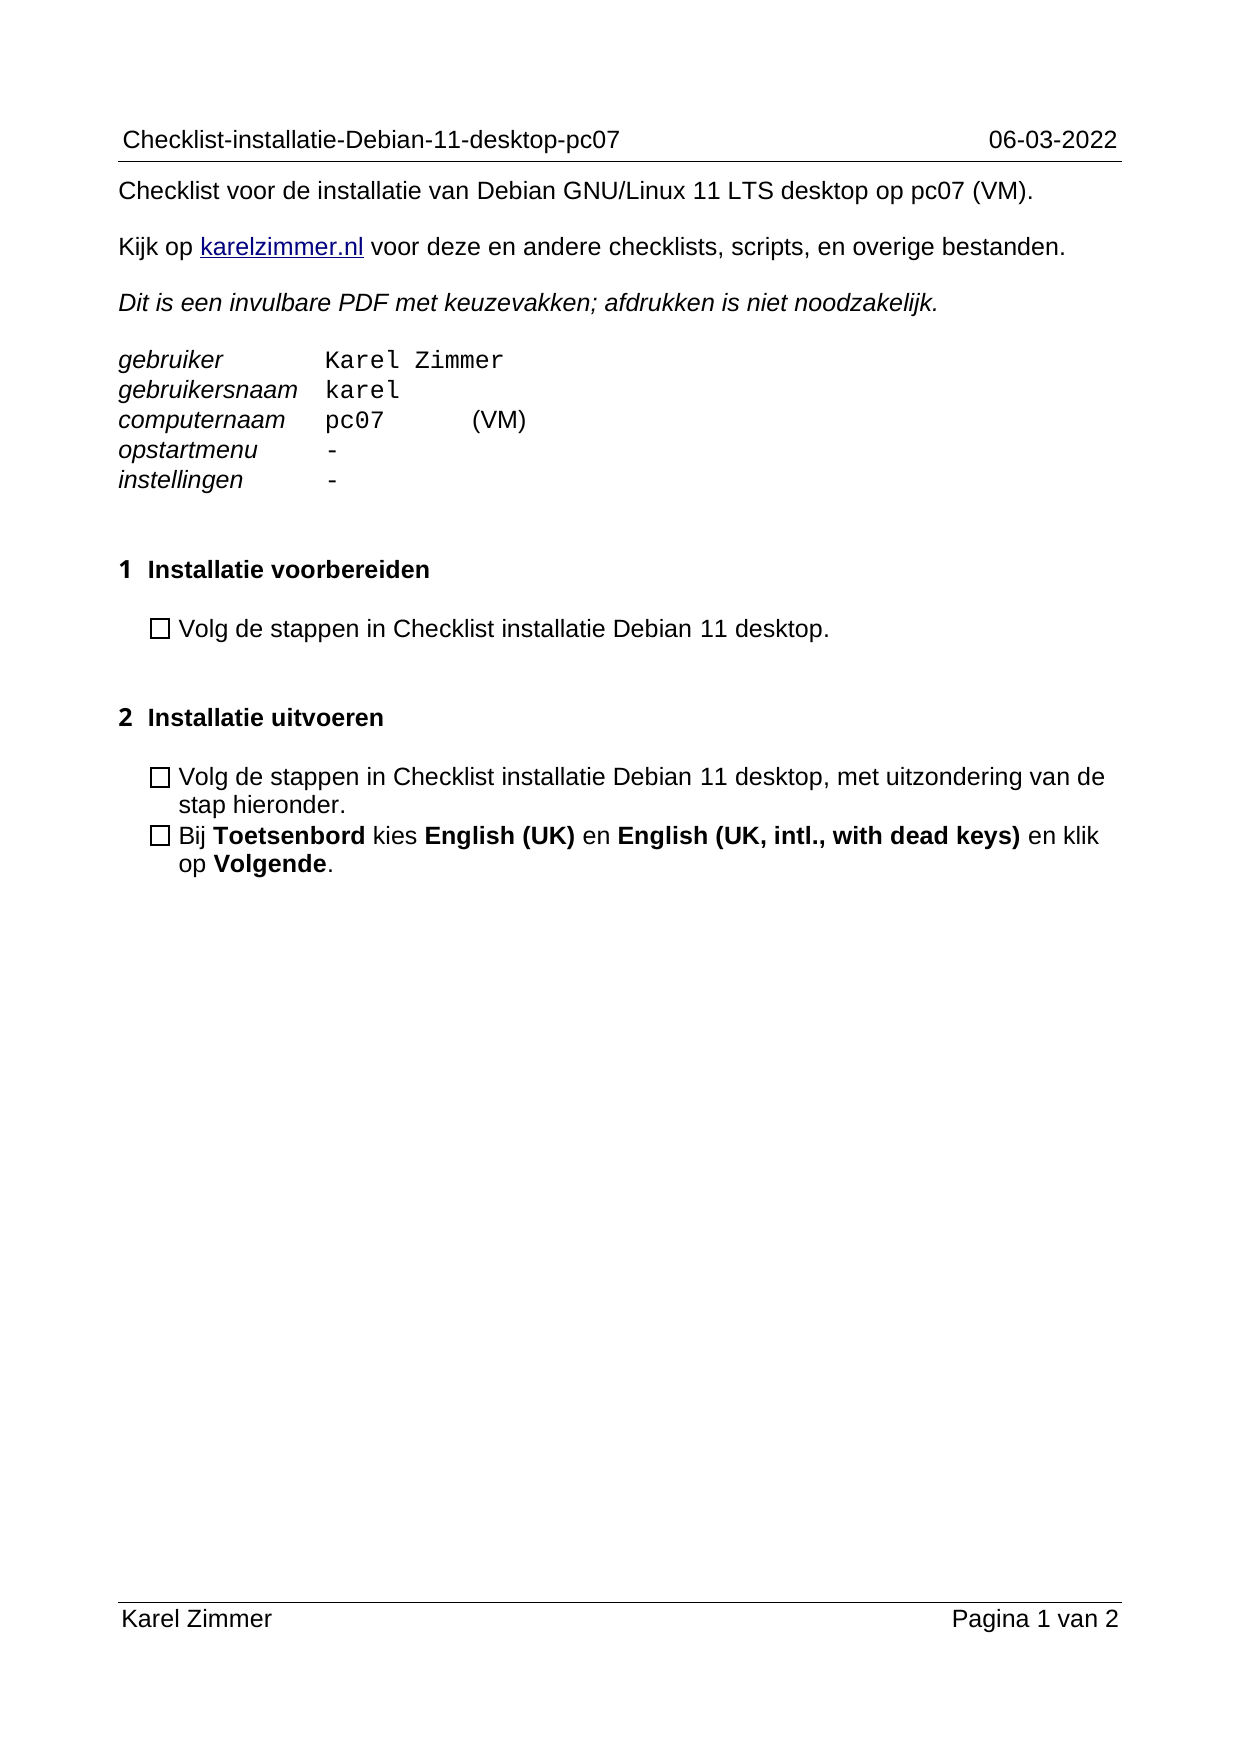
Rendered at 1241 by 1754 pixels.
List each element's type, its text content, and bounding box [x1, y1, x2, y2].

table_cell [141, 820, 177, 879]
text opstartmenu - [118, 436, 1122, 466]
text computernaam pc07 (VM) [118, 406, 1122, 436]
text Kijk op karelzimmer.nl voor deze en andere checklists, scripts, en overige bestanden. [118, 233, 1122, 261]
table_header [141, 762, 177, 820]
text gebruiker Karel Zimmer [118, 346, 1122, 376]
text gebruikersnaam karel [118, 376, 1122, 406]
table_header Volg de stappen in Checklist installatie Debian 11 desktop. [177, 614, 1120, 644]
table_header [141, 614, 177, 644]
text Checklist voor de installatie van Debian GNU/Linux 11 LTS desktop op pc07 (VM). [118, 177, 1122, 205]
table_cell Bij Toetsenbord kies English (UK) en English (UK, intl., with dead keys) en klik op Volgende. [177, 820, 1120, 879]
text instellingen - [118, 466, 1122, 496]
list Installatie voorbereiden [118, 552, 1122, 586]
text Dit is een invulbare PDF met keuzevakken; afdrukken is niet noodzakelijk. [118, 289, 1122, 317]
table_header Volg de stappen in Checklist installatie Debian 11 desktop, met uitzondering van de stap hieronder. [177, 762, 1120, 820]
list Installatie uitvoeren [118, 700, 1122, 734]
